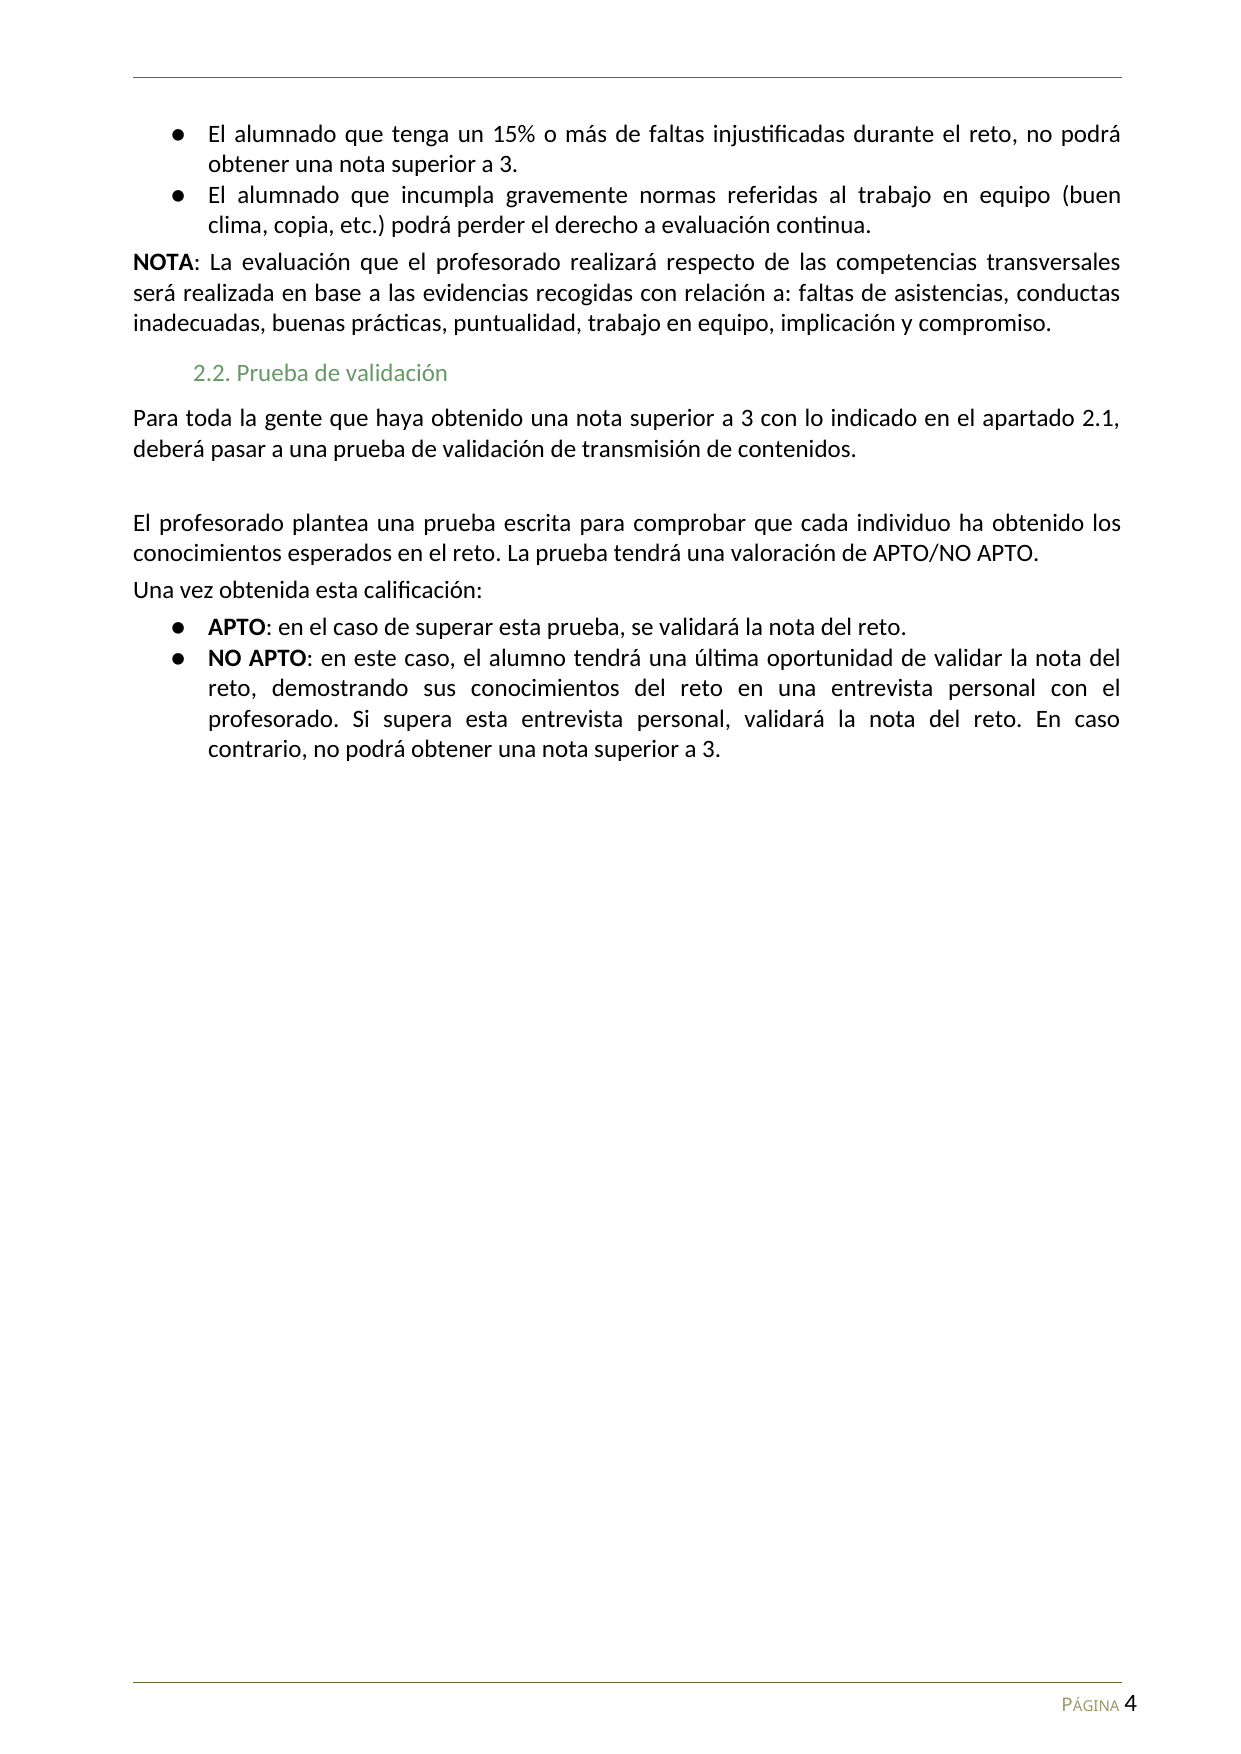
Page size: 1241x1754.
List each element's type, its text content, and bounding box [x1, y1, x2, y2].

text Una vez obtenida esta calificación: [133, 574, 1122, 605]
text NOTA: La evaluación que el profesorado realizará respecto de las competencias transversales será realizada en base a las evidencias recogidas con relación a: faltas de asistencias, conductas inadecuadas, buenas prácticas, puntualidad, trabajo en equipo, implicación y compromiso. [133, 247, 1122, 338]
list NO APTO: en este caso, el alumno tendrá una última oportunidad de validar la nota del reto, demostrando sus conocimientos del reto en una entrevista personal con el profesorado. Si supera esta entrevista personal, validará la nota del reto. En caso contrario, no podrá obtener una nota superior a 3. [170, 642, 1122, 764]
list El alumnado que tenga un 15% o más de faltas injustificadas durante el reto, no podrá obtener una nota superior a 3. [170, 118, 1122, 179]
text Para toda la gente que haya obtenido una nota superior a 3 con lo indicado en el apartado 2.1, deberá pasar a una prueba de validación de transmisión de contenidos. [133, 402, 1122, 463]
text El profesorado plantea una prueba escrita para comprobar que cada individuo ha obtenido los conocimientos esperados en el reto. La prueba tendrá una valoración de APTO/NO APTO. [133, 507, 1122, 568]
list APTO: en el caso de superar esta prueba, se validará la nota del reto. [170, 611, 1122, 642]
subtitle 2.2. Prueba de validación [193, 357, 1122, 387]
list El alumnado que incumpla gravemente normas referidas al trabajo en equipo (buen clima, copia, etc.) podrá perder el derecho a evaluación continua. [170, 179, 1122, 240]
